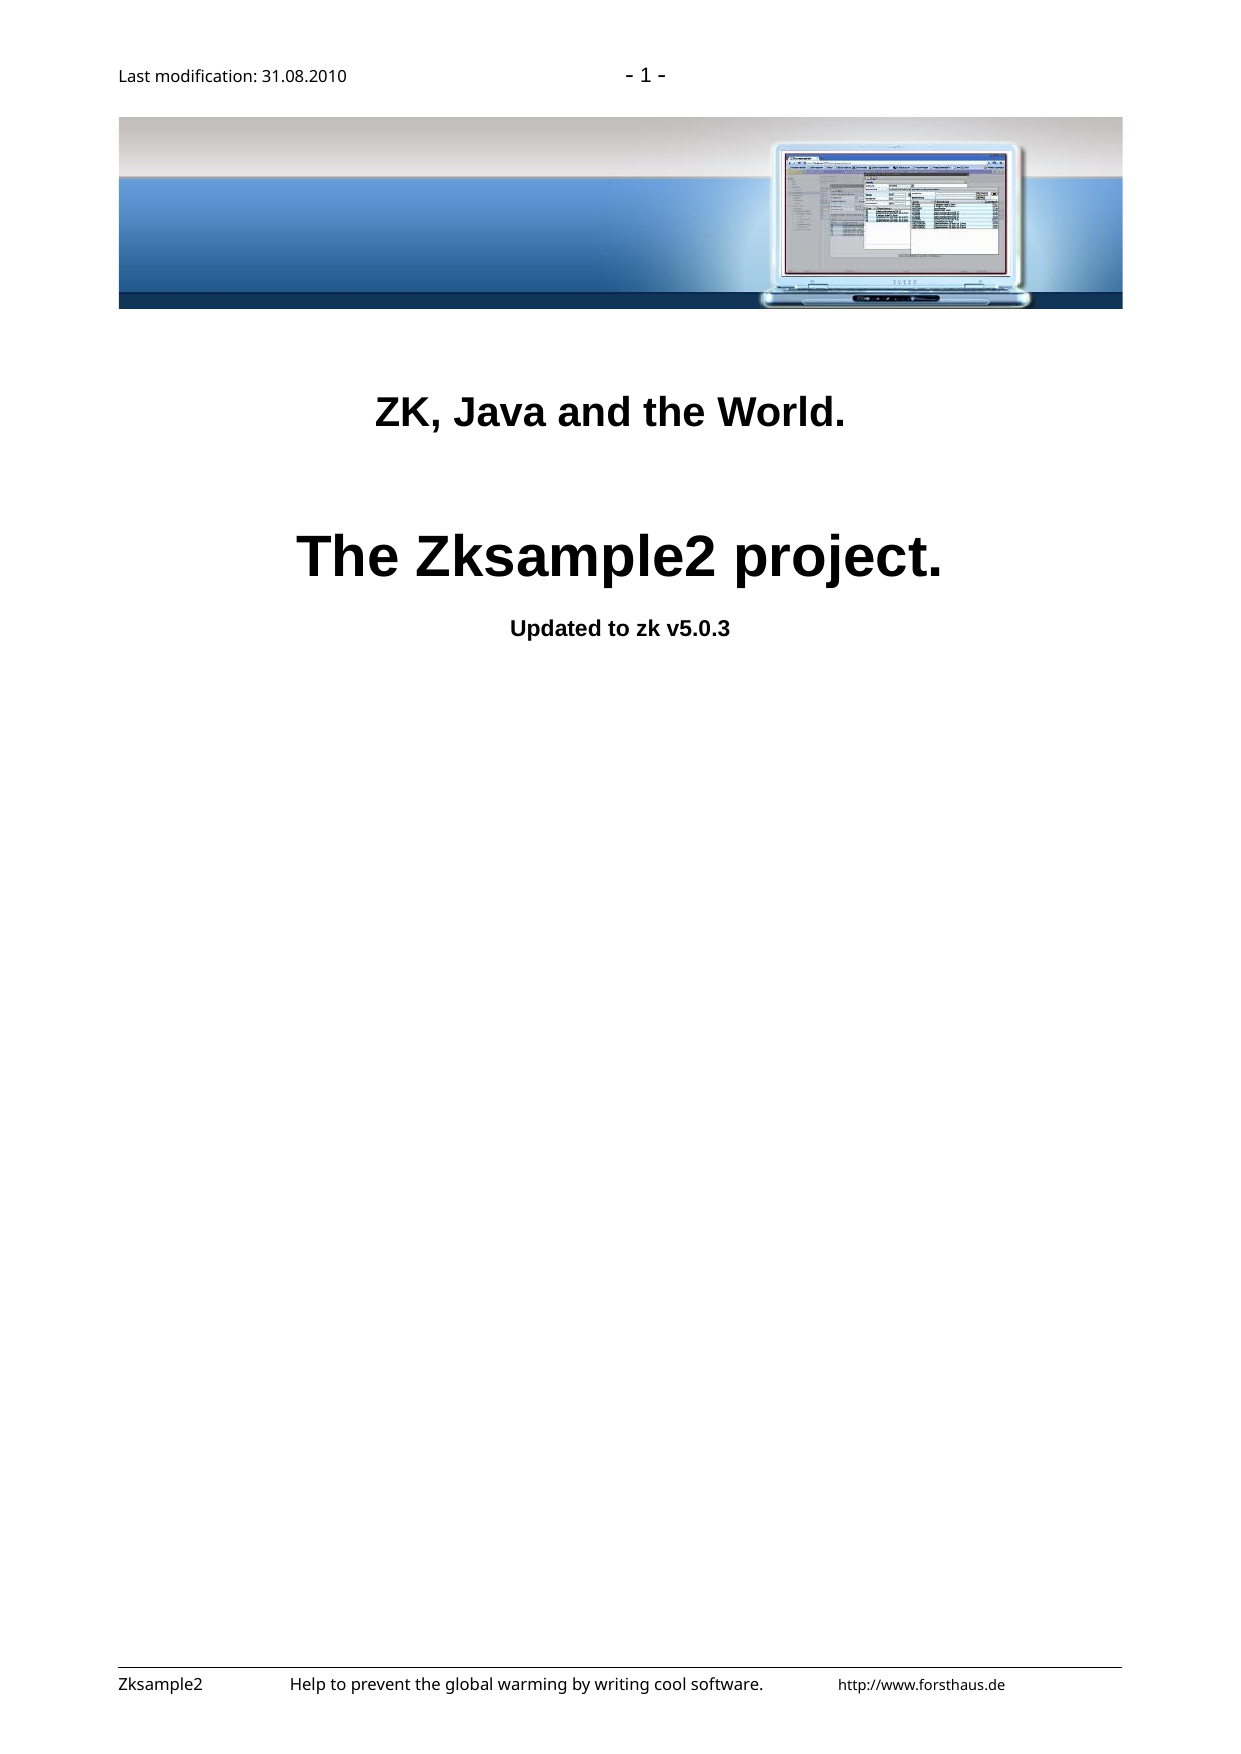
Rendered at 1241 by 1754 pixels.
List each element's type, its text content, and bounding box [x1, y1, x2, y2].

text The Zksample2 project. [118, 522, 1122, 589]
picture [118, 117, 1123, 309]
text ZK, Java and the World. [118, 388, 1122, 436]
text Updated to zk v5.0.3 [118, 615, 1122, 642]
